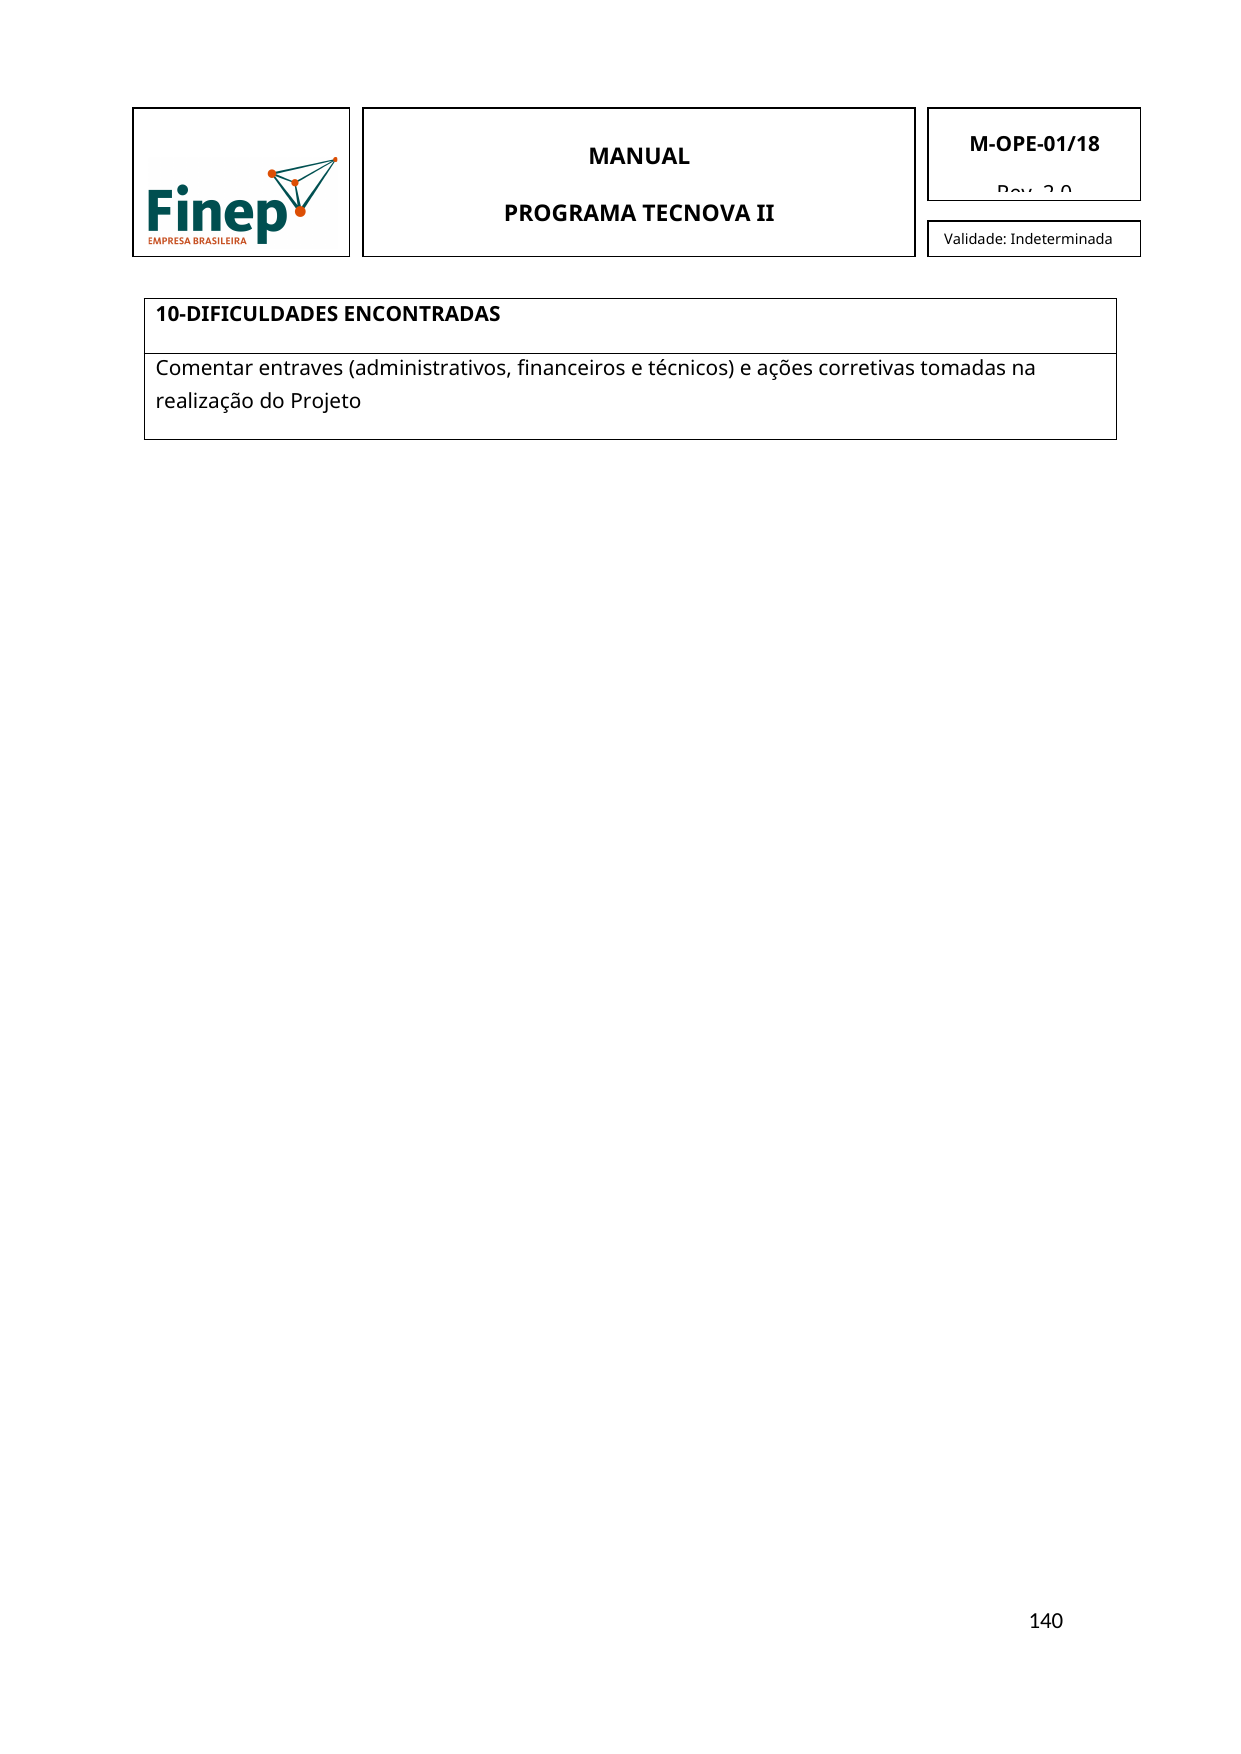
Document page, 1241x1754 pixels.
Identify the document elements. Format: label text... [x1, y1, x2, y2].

table_cell Comentar entraves (administrativos, financeiros e técnicos) e ações corretivas tomadas na realização do Projeto [145, 354, 1116, 439]
table_header 10-DIFICULDADES ENCONTRADAS [145, 299, 1116, 352]
